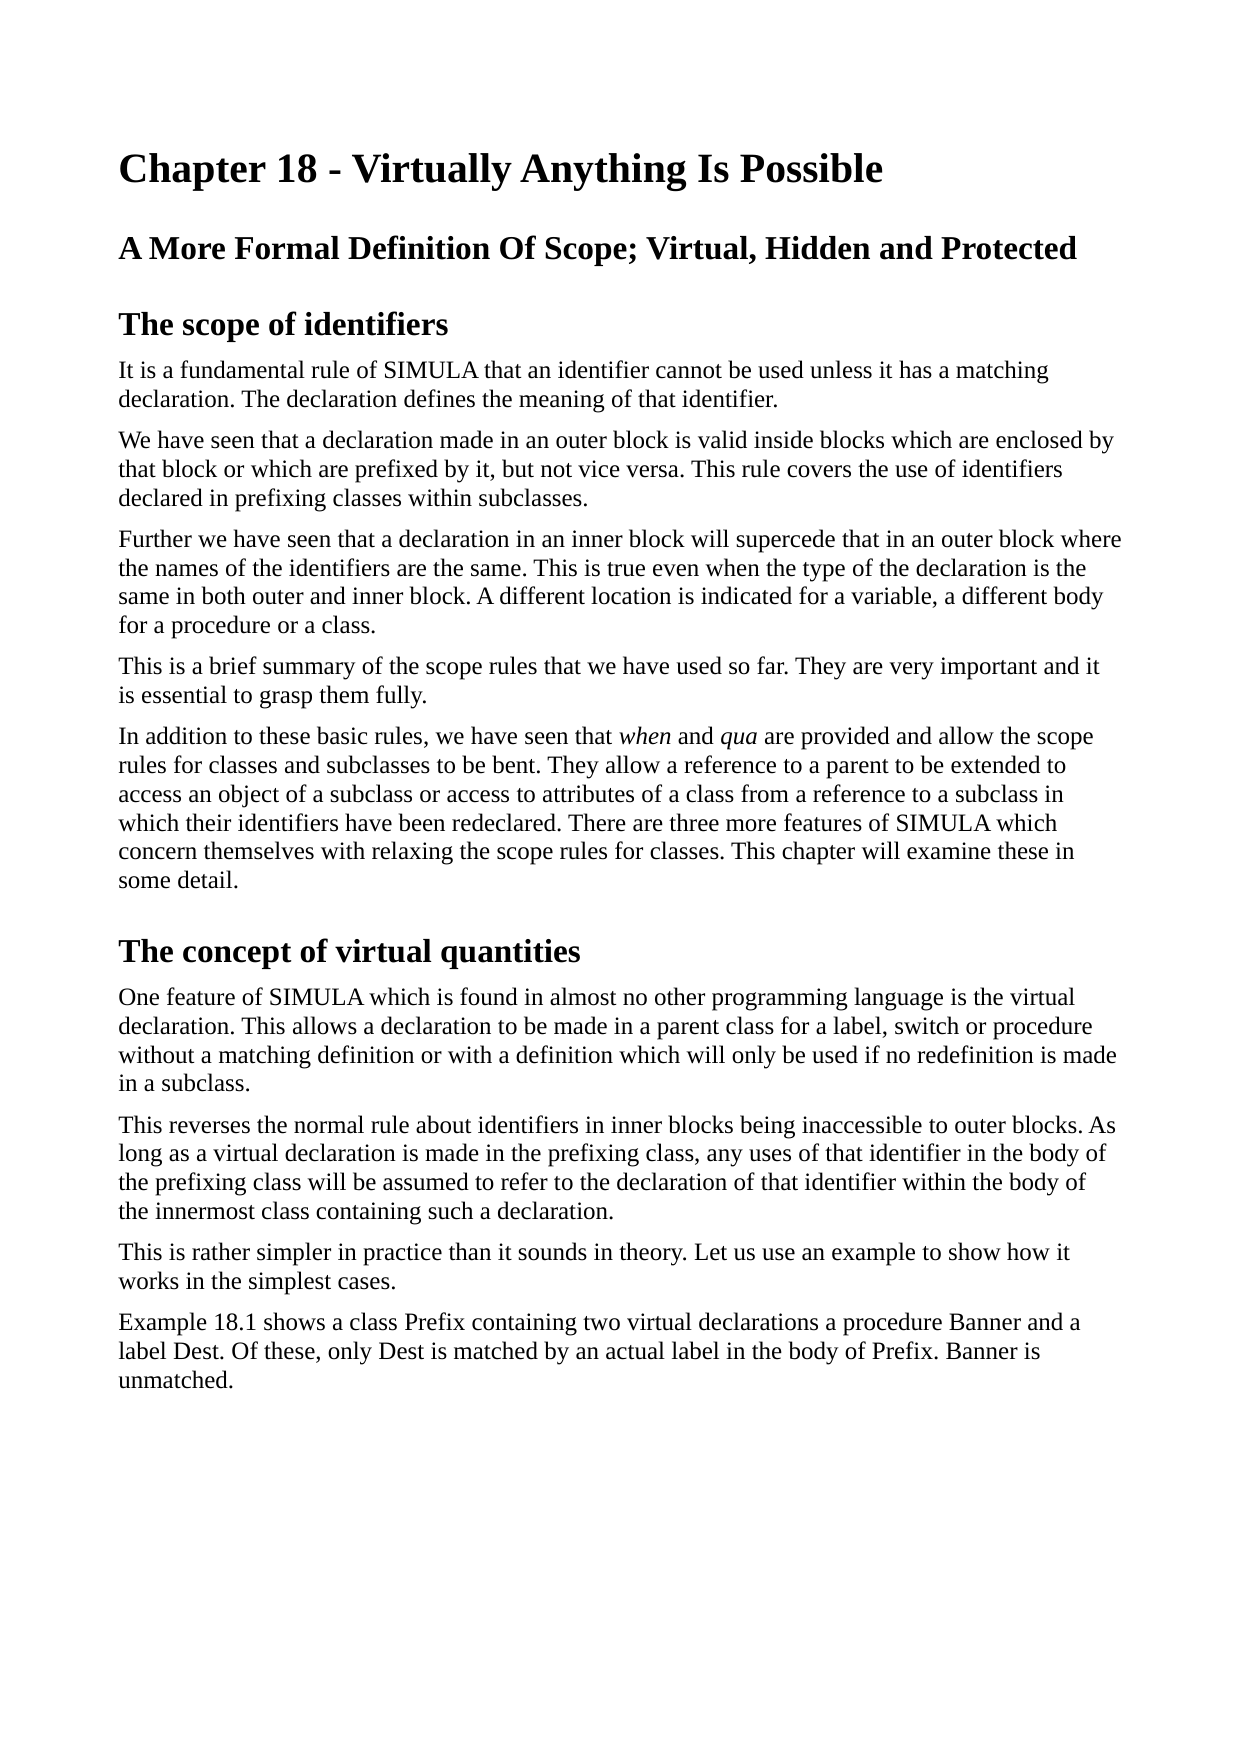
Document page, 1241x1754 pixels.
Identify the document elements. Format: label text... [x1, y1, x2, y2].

text One feature of SIMULA which is found in almost no other programming language is the virtual declaration. This allows a declaration to be made in a parent class for a label, switch or procedure without a matching definition or with a definition which will only be used if no redefinition is made in a subclass. [118, 982, 1122, 1097]
text Further we have seen that a declaration in an inner block will supercede that in an outer block where the names of the identifiers are the same. This is true even when the type of the declaration is the same in both outer and inner block. A different location is indicated for a variable, a different body for a procedure or a class. [118, 524, 1122, 639]
text This reverses the normal rule about identifiers in inner blocks being inaccessible to outer blocks. As long as a virtual declaration is made in the prefixing class, any uses of that identifier in the body of the prefixing class will be assumed to refer to the declaration of that identifier within the body of the innermost class containing such a declaration. [118, 1110, 1122, 1225]
text Example 18.1 shows a class Prefix containing two virtual declarations a procedure Banner and a label Dest. Of these, only Dest is matched by an actual label in the body of Prefix. Banner is unmatched. [118, 1307, 1122, 1393]
text This is rather simpler in practice than it sounds in theory. Let us use an example to show how it works in the simplest cases. [118, 1237, 1122, 1295]
text In addition to these basic rules, we have seen that when and qua are provided and allow the scope rules for classes and subclasses to be bent. They allow a reference to a parent to be extended to access an object of a subclass or access to attributes of a class from a reference to a subclass in which their identifiers have been redeclared. There are three more features of SIMULA which concern themselves with relaxing the scope rules for classes. This chapter will examine these in some detail. [118, 721, 1122, 894]
text We have seen that a declaration made in an outer block is valid inside blocks which are enclosed by that block or which are prefixed by it, but not vice versa. This rule covers the use of identifiers declared in prefixing classes within subclasses. [118, 425, 1122, 511]
text This is a brief summary of the scope rules that we have used so far. They are very important and it is essential to grasp them fully. [118, 651, 1122, 709]
subtitle The scope of identifiers [118, 304, 1122, 343]
text It is a fundamental rule of SIMULA that an identifier cannot be used unless it has a matching declaration. The declaration defines the meaning of that identifier. [118, 355, 1122, 413]
subtitle A More Formal Definition Of Scope; Virtual, Hidden and Protected [118, 228, 1122, 267]
subtitle The concept of virtual quantities [118, 931, 1122, 970]
subtitle Chapter 18 - Virtually Anything Is Possible [118, 143, 1122, 191]
